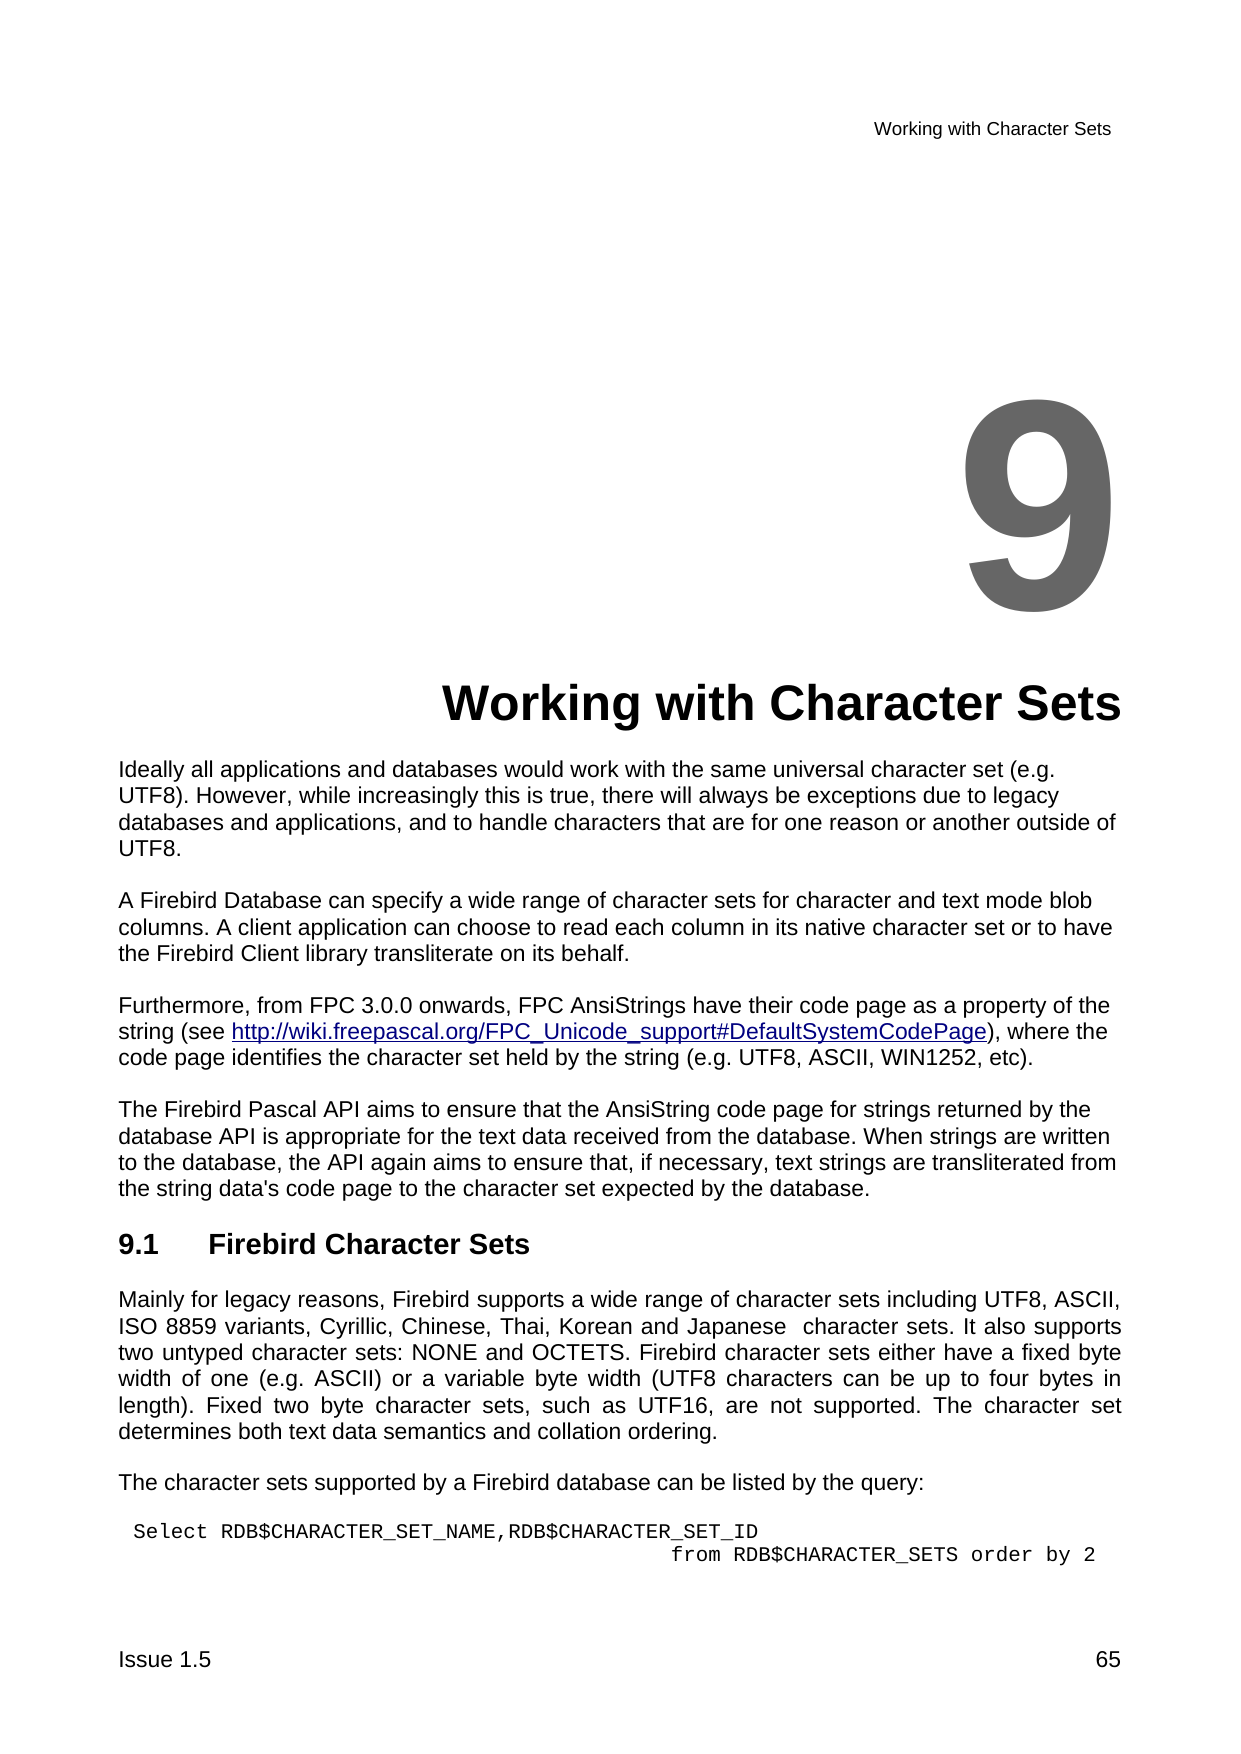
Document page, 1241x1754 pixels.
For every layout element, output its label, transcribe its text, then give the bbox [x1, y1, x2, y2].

text The character sets supported by a Firebird database can be listed by the query: [118, 1469, 1122, 1496]
text A Firebird Database can specify a wide range of character sets for character and text mode blob columns. A client application can choose to read each column in its native character set or to have the Firebird Client library transliterate on its behalf. [118, 887, 1122, 966]
subtitle Firebird Character Sets [118, 1227, 1122, 1261]
text The Firebird Pascal API aims to ensure that the AnsiString code page for strings returned by the database API is appropriate for the text data received from the database. When strings are written to the database, the API again aims to ensure that, if necessary, text strings are transliterated from the string data's code page to the character set expected by the database. [118, 1096, 1122, 1202]
text Mainly for legacy reasons, Firebird supports a wide range of character sets including UTF8, ASCII, ISO 8859 variants, Cyrillic, Chinese, Thai, Korean and Japanese character sets. It also supports two untyped character sets: NONE and OCTETS. Firebird character sets either have a fixed byte width of one (e.g. ASCII) or a variable byte width (UTF8 characters can be up to four bytes in length). Fixed two byte character sets, such as UTF16, are not supported. The character set determines both text data semantics and collation ordering. [118, 1286, 1122, 1444]
text Select RDB$CHARACTER_SET_NAME,RDB$CHARACTER_SET_ID [133, 1521, 1122, 1544]
text Furthermore, from FPC 3.0.0 onwards, FPC AnsiStrings have their code page as a property of the string (see http://wiki.freepascal.org/FPC_Unicode_support#DefaultSystemCodePage), where the code page identifies the character set held by the string (e.g. UTF8, ASCII, WIN1252, etc). [118, 992, 1122, 1071]
subtitle Working with Character Sets [81, 328, 1122, 731]
text from RDB$CHARACTER_SETS order by 2 [133, 1544, 1122, 1568]
text Ideally all applications and databases would work with the same universal character set (e.g. UTF8). However, while increasingly this is true, there will always be exceptions due to legacy databases and applications, and to handle characters that are for one reason or another outside of UTF8. [118, 756, 1122, 862]
